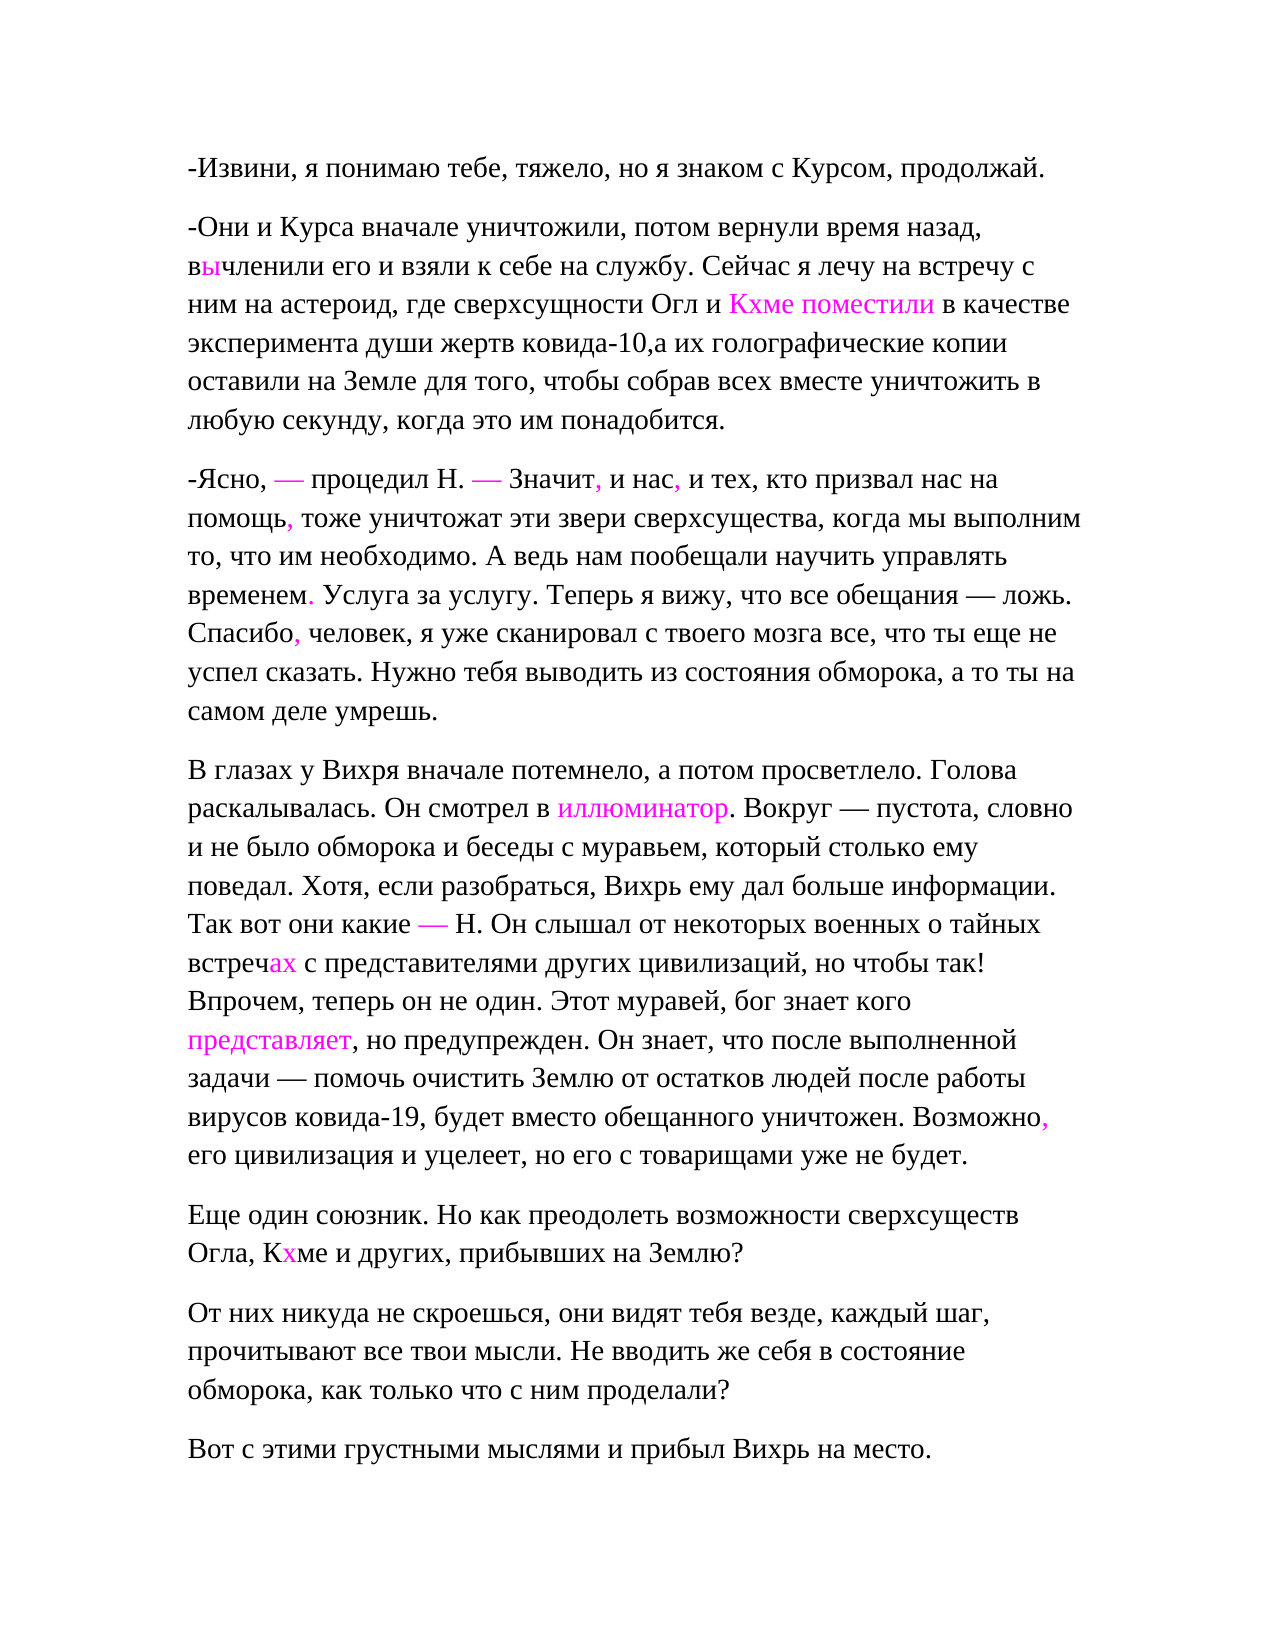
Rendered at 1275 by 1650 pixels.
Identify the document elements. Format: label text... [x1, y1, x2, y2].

text В глазах у Вихря вначале потемнело, а потом просветлело. Голова раскалывалась. Он смотрел в иллюминатор. Вокруг — пустота, словно и не было обморока и беседы с муравьем, который столько ему поведал. Хотя, если разобраться, Вихрь ему дал больше информации. Так вот они какие — Н. Он слышал от некоторых военных о тайных встречах с представителями других цивилизаций, но чтобы так! Впрочем, теперь он не один. Этот муравей, бог знает кого представляет, но предупрежден. Он знает, что после выполненной задачи — помочь очистить Землю от остатков людей после работы вирусов ковида-19, будет вместо обещанного уничтожен. Возможно, его цивилизация и уцелеет, но его с товарищами уже не будет. [187, 752, 1087, 1171]
text -Извини, я понимаю тебе, тяжело, но я знаком с Курсом, продолжай. [187, 150, 1087, 183]
text -Они и Курса вначале уничтожили, потом вернули время назад, вычленили его и взяли к себе на службу. Сейчас я лечу на встречу с ним на астероид, где сверхсущности Огл и Кхме поместили в качестве эксперимента души жертв ковида-10,а их голографические копии оставили на Земле для того, чтобы собрав всех вместе уничтожить в любую секунду, когда это им понадобится. [187, 209, 1087, 436]
text -Ясно, — процедил Н. — Значит, и нас, и тех, кто призвал нас на помощь, тоже уничтожат эти звери сверхсущества, когда мы выполним то, что им необходимо. А ведь нам пообещали научить управлять временем. Услуга за услугу. Теперь я вижу, что все обещания — ложь. Спасибо, человек, я уже сканировал с твоего мозга все, что ты еще не успел сказать. Нужно тебя выводить из состояния обморока, а то ты на самом деле умрешь. [187, 461, 1087, 726]
text Еще один союзник. Но как преодолеть возможности сверхсуществ Огла, Кхме и других, прибывших на Землю? [187, 1197, 1087, 1269]
text От них никуда не скроешься, они видят тебя везде, каждый шаг, прочитывают все твои мысли. Не вводить же себя в состояние обморока, как только что с ним проделали? [187, 1295, 1087, 1405]
text Вот с этими грустными мыслями и прибыл Вихрь на место. [187, 1431, 1087, 1465]
